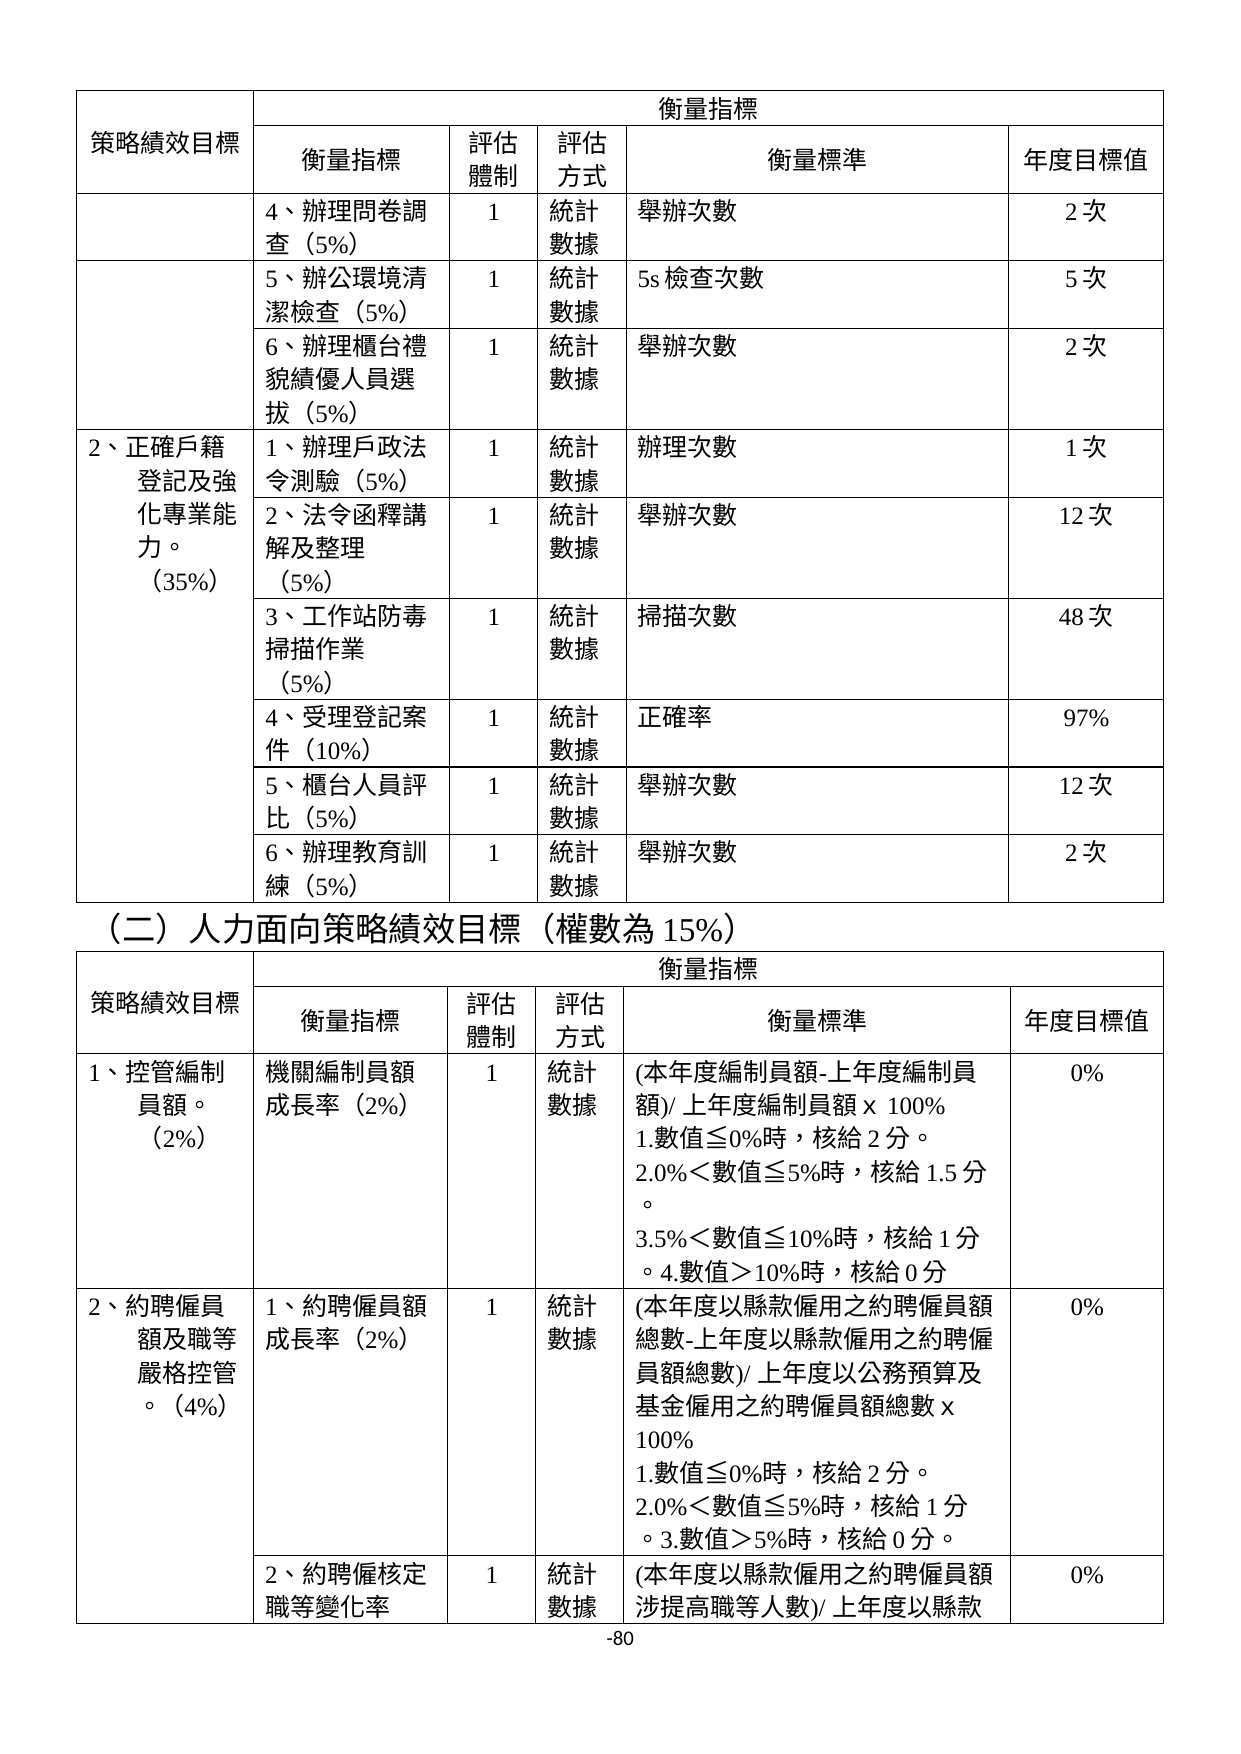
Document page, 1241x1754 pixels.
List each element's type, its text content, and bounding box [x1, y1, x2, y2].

table_cell 1 [450, 261, 537, 328]
table_cell 1 [450, 430, 537, 497]
table_cell 評估方式 [538, 126, 626, 192]
table_cell 0% [1011, 1289, 1163, 1555]
table_cell 0% [1011, 1054, 1163, 1288]
table_cell 統計數據 [536, 1054, 623, 1288]
table_cell 12次 [1009, 498, 1163, 598]
table_cell 1次 [1009, 430, 1163, 497]
table_cell 機關編制員額成長率（2%） [254, 1054, 447, 1288]
table_cell 5、櫃台人員評比（5%） [254, 768, 449, 834]
table_cell 0% [1011, 1556, 1163, 1623]
table_cell 統計數據 [536, 1556, 623, 1623]
table_header 策略績效目標 [77, 952, 253, 1053]
table_cell 統計數據 [538, 700, 626, 766]
table_cell 辦理次數 [627, 430, 1008, 497]
table_cell 2次 [1009, 194, 1163, 260]
table_cell 2次 [1009, 329, 1163, 429]
table_cell (本年度以縣款僱用之約聘僱員額總數-上年度以縣款僱用之約聘僱員額總數)/ 上年度以公務預算及基金僱用之約聘僱員額總數ｘ100% 1.數值≦0%時，核給2分。 2.0%＜數值≦5%時，核給1分。3.數值＞5%時，核給0分。 [624, 1289, 1010, 1555]
table_cell 1 [450, 498, 537, 598]
table_cell 3、工作站防毒掃描作業（5%） [254, 599, 449, 699]
table_cell 年度目標值 [1009, 126, 1163, 192]
table_cell 5次 [1009, 261, 1163, 328]
table_cell 評估體制 [450, 126, 537, 192]
table_cell 衡量指標 [254, 987, 447, 1053]
table_cell (本年度以縣款僱用之約聘僱員額涉提高職等人數)/ 上年度以縣款 [624, 1556, 1010, 1623]
table_cell 舉辦次數 [627, 835, 1008, 902]
table_cell 統計數據 [536, 1289, 623, 1555]
table_cell 統計數據 [538, 768, 626, 834]
table_cell 統計數據 [538, 498, 626, 598]
table_cell 舉辦次數 [627, 329, 1008, 429]
table_cell 掃描次數 [627, 599, 1008, 699]
table_cell 舉辦次數 [627, 768, 1008, 834]
table_cell 1 [450, 599, 537, 699]
table_cell (本年度編制員額-上年度編制員額)/ 上年度編制員額ｘ100% 1.數值≦0%時，核給2分。 2.0%＜數值≦5%時，核給1.5分。 3.5%＜數值≦10%時，核給1分。4.數值＞10%時，核給0分 [624, 1054, 1010, 1288]
table_cell 舉辦次數 [627, 194, 1008, 260]
table_header 衡量指標 [254, 952, 1163, 986]
table_cell 衡量標準 [624, 987, 1010, 1053]
table_cell 6、辦理教育訓練（5%） [254, 835, 449, 902]
table_cell 48次 [1009, 599, 1163, 699]
table_cell 5s檢查次數 [627, 261, 1008, 328]
table_header 策略績效目標 [77, 91, 253, 192]
table_cell 1 [450, 768, 537, 834]
table_cell 年度目標值 [1011, 987, 1163, 1053]
table_cell 2次 [1009, 835, 1163, 902]
table_cell 5、辦公環境清潔檢查（5%） [254, 261, 449, 328]
table_cell 約聘僱員額及職等嚴格控管。（4%） [77, 1289, 253, 1623]
table_cell 2、約聘僱核定職等變化率 [254, 1556, 447, 1623]
text （二）人力面向策略績效目標（權數為15%） [88, 903, 1152, 951]
table_cell 1、約聘僱員額成長率（2%） [254, 1289, 447, 1555]
table_cell [77, 194, 253, 260]
table_cell 1 [448, 1556, 535, 1623]
table_cell 統計數據 [538, 194, 626, 260]
table_cell 衡量指標 [254, 126, 449, 192]
table_cell 12次 [1009, 768, 1163, 834]
table_cell 1 [448, 1289, 535, 1555]
table_cell 舉辦次數 [627, 498, 1008, 598]
table_cell 統計數據 [538, 261, 626, 328]
table_cell 正確率 [627, 700, 1008, 766]
table_cell 衡量標準 [627, 126, 1008, 192]
table_cell 統計數據 [538, 329, 626, 429]
table_cell [77, 261, 253, 429]
table_cell 統計數據 [538, 599, 626, 699]
table_cell 評估方式 [536, 987, 623, 1053]
table_cell 1 [450, 835, 537, 902]
table_cell 97% [1009, 700, 1163, 766]
table_cell 1、辦理戶政法令測驗（5%） [254, 430, 449, 497]
table_cell 1 [450, 700, 537, 766]
table_header 衡量指標 [254, 91, 1163, 125]
table_cell 1 [450, 329, 537, 429]
table_cell 正確戶籍登記及強化專業能力。（35%） [77, 430, 253, 902]
table_cell 統計數據 [538, 835, 626, 902]
table_cell 統計數據 [538, 430, 626, 497]
table_cell 2、法令函釋講解及整理（5%） [254, 498, 449, 598]
table_cell 控管編制員額。（2%） [77, 1054, 253, 1288]
table_cell 4、受理登記案件（10%） [254, 700, 449, 766]
table_cell 1 [450, 194, 537, 260]
table_cell 6、辦理櫃台禮貌績優人員選拔（5%） [254, 329, 449, 429]
table_cell 評估體制 [448, 987, 535, 1053]
table_cell 1 [448, 1054, 535, 1288]
table_cell 4、辦理問卷調查（5%） [254, 194, 449, 260]
